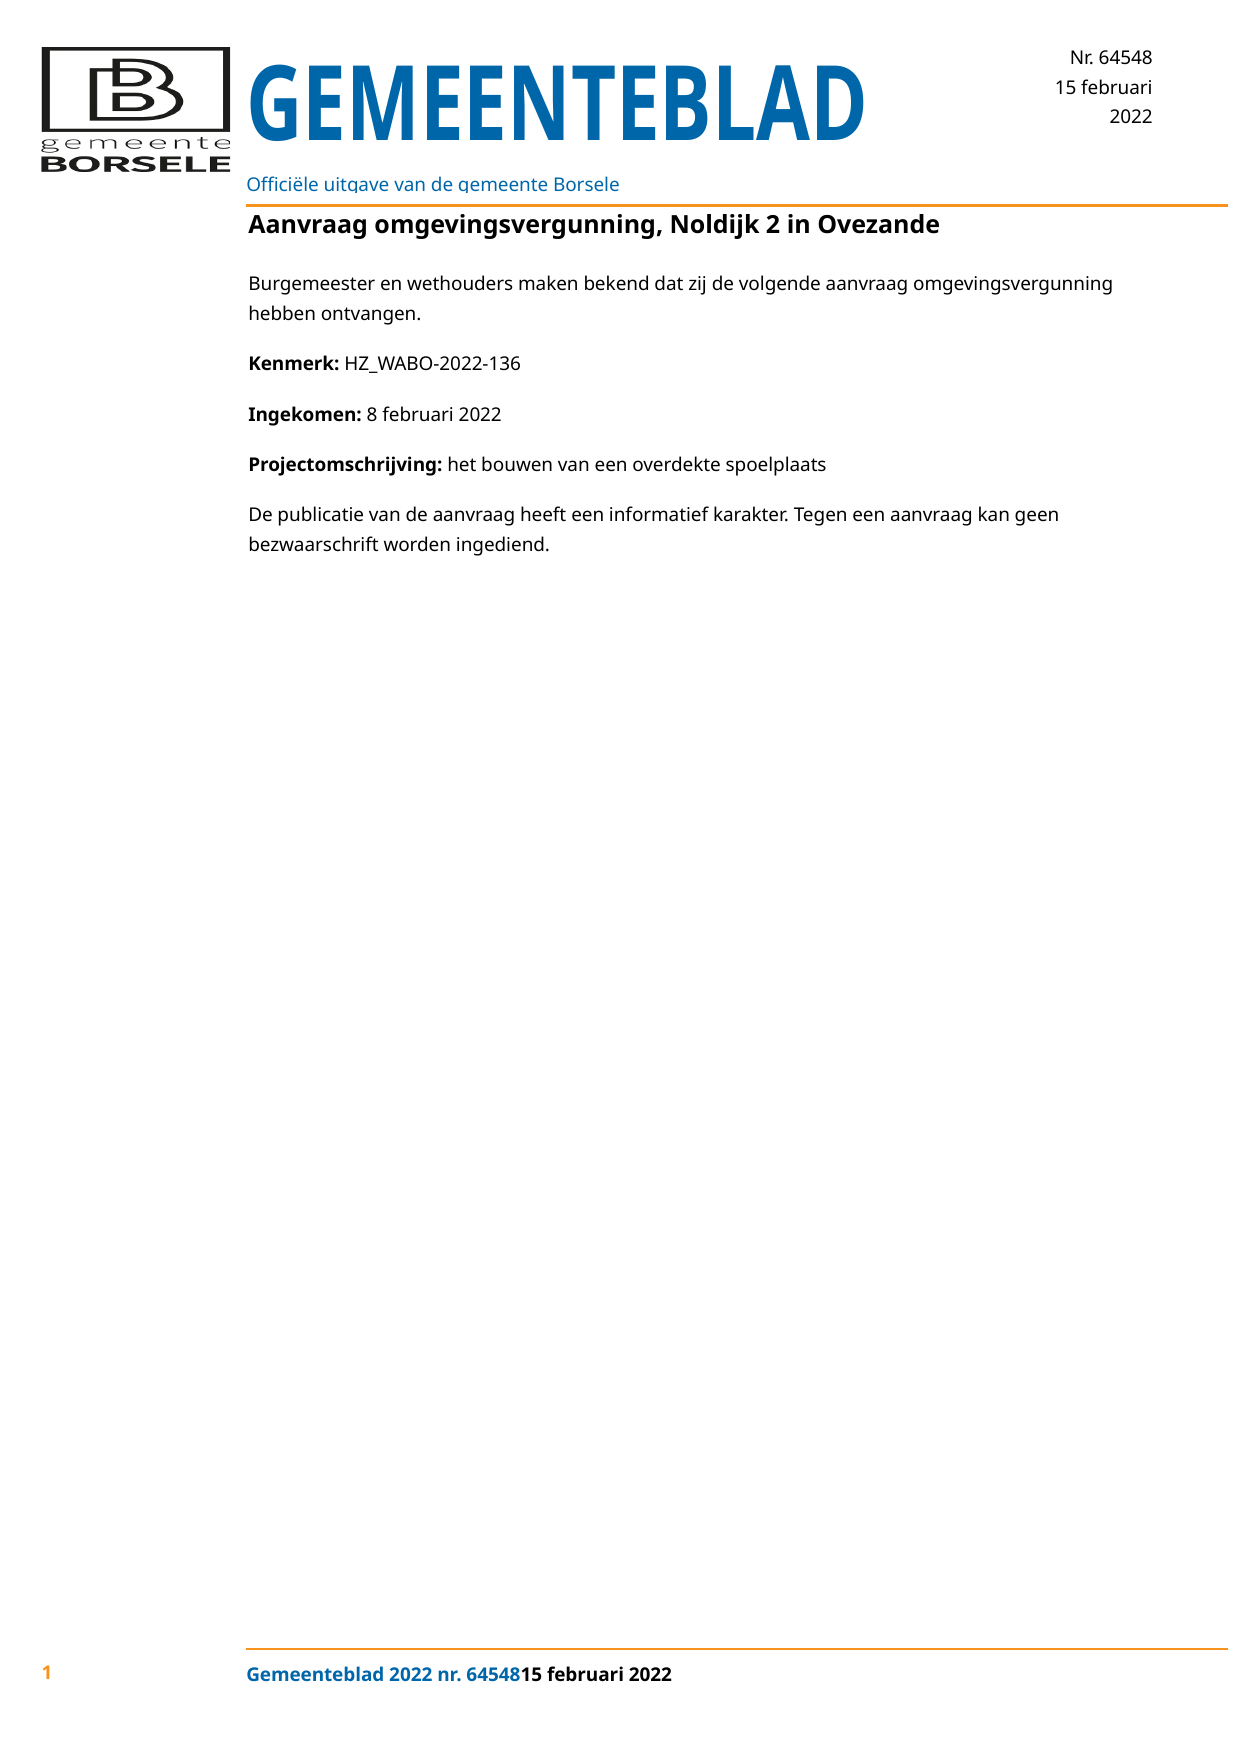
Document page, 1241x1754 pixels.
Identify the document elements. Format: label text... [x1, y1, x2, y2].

text Projectomschrijving: het bouwen van een overdekte spoelplaats [248, 451, 1152, 477]
picture [41, 47, 231, 172]
text Burgemeester en wethouders maken bekend dat zij de volgende aanvraag omgevingsvergunning hebben ontvangen. [248, 270, 1152, 326]
text Aanvraag omgevingsvergunning, Noldijk 2 in Ovezande [248, 207, 1152, 241]
text Ingekomen: 8 februari 2022 [248, 401, 1152, 426]
text De publicatie van de aanvraag heeft een informatief karakter. Tegen een aanvraag kan geen bezwaarschrift worden ingediend. [248, 502, 1152, 557]
text Kenmerk: HZ_WABO-2022-136 [248, 350, 1152, 376]
